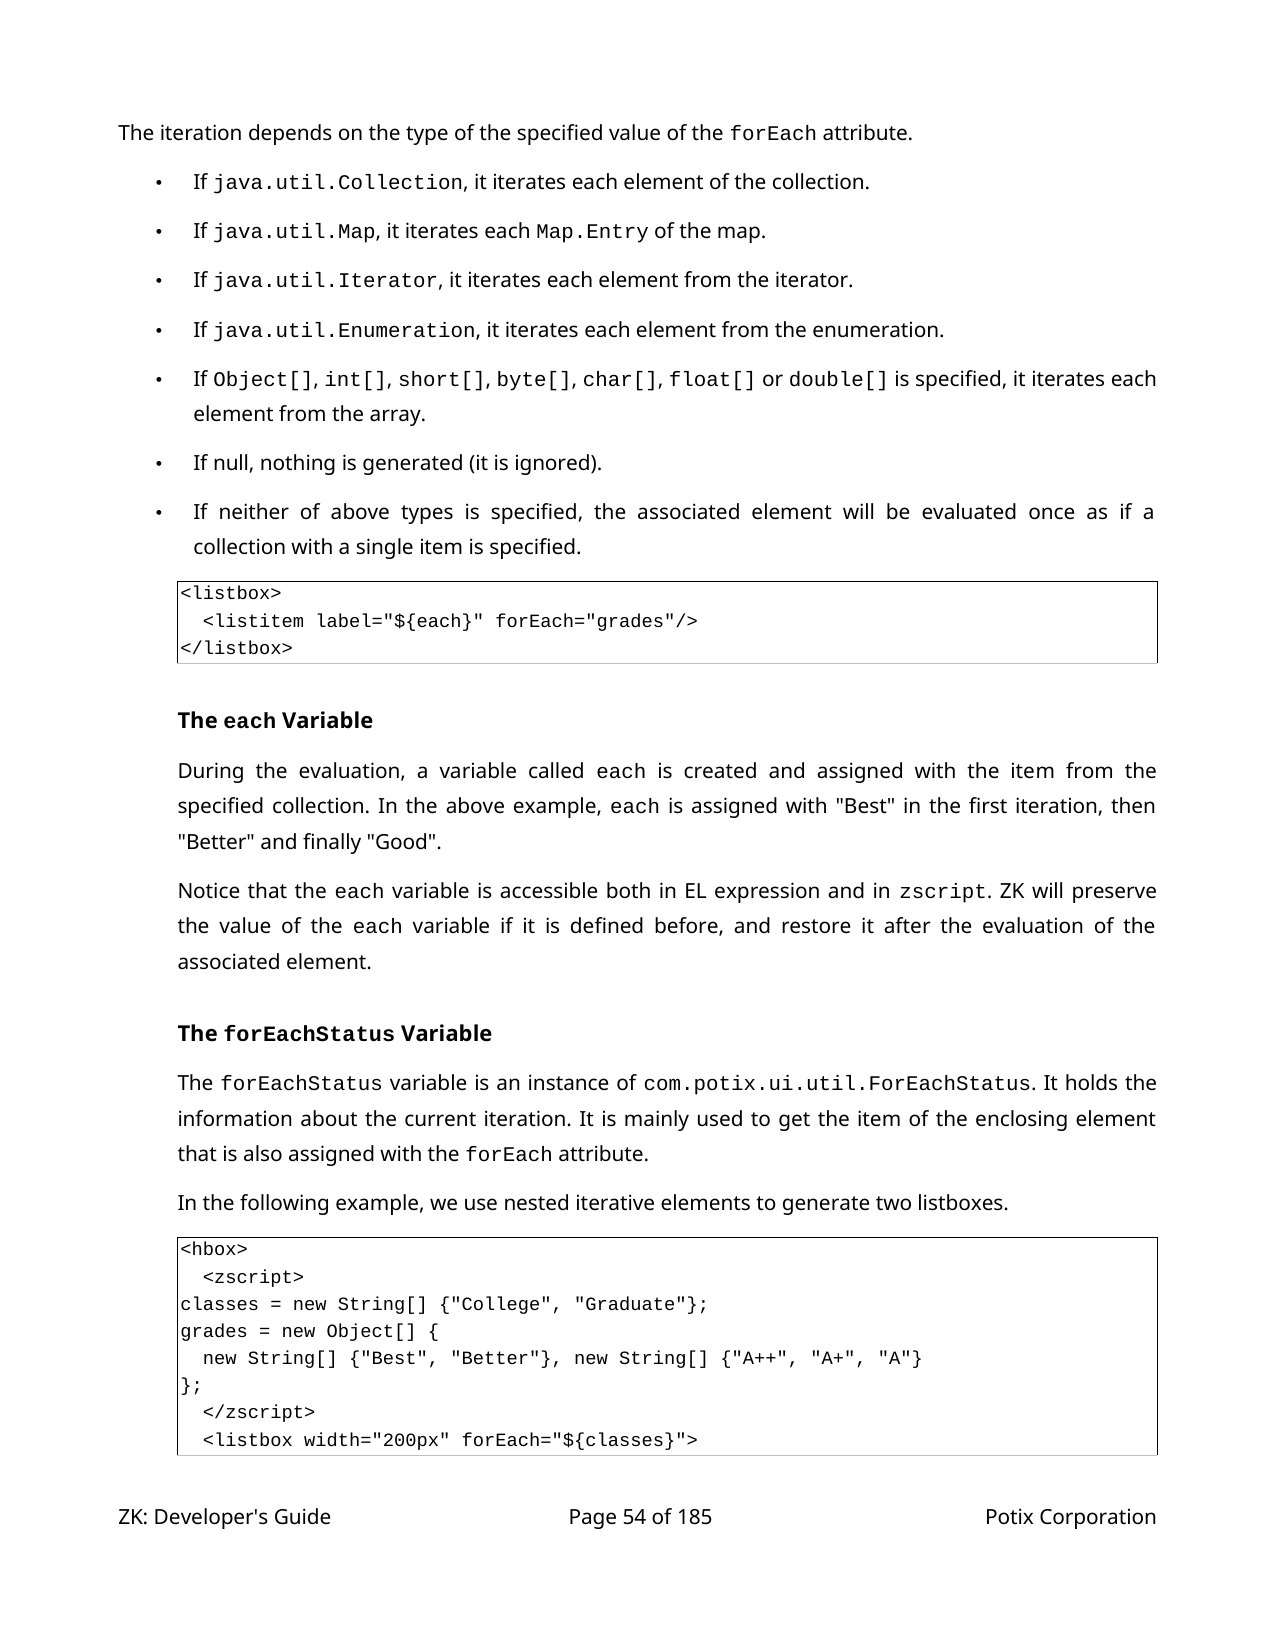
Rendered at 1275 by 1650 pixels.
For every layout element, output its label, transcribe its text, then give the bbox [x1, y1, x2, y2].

text In the following example, we use nested iterative elements to generate two listboxes. [177, 1188, 1157, 1217]
list If java.util.Map, it iterates each Map.Entry of the map. [156, 216, 1157, 245]
text <listitem label="${each}" forEach="grades"/> [178, 608, 1157, 633]
text </zscript> [178, 1400, 1157, 1425]
list If neither of above types is specified, the associated element will be evaluated once as if a collection with a single item is specified. [156, 497, 1157, 561]
text <zscript> [178, 1264, 1157, 1289]
text <listbox width="200px" forEach="${classes}"> [178, 1428, 1157, 1455]
subtitle The each Variable [177, 705, 1157, 736]
text grades = new Object[] { [178, 1319, 1157, 1343]
text <hbox> [178, 1238, 1157, 1262]
list If java.util.Iterator, it iterates each element from the iterator. [156, 266, 1157, 294]
list If null, nothing is generated (it is ignored). [156, 448, 1157, 477]
text classes = new String[] {"College", "Graduate"}; [178, 1292, 1157, 1316]
list If java.util.Collection, it iterates each element of the collection. [156, 167, 1157, 196]
text }; [178, 1373, 1157, 1397]
text <listbox> [178, 582, 1157, 606]
subtitle The forEachStatus Variable [177, 1018, 1157, 1048]
text During the evaluation, a variable called each is created and assigned with the item from the specified collection. In the above example, each is assigned with "Best" in the first iteration, then "Better" and finally "Good". [177, 756, 1157, 855]
list If Object[], int[], short[], byte[], char[], float[] or double[] is specified, it iterates each element from the array. [156, 364, 1157, 428]
text </listbox> [178, 636, 1157, 663]
text Notice that the each variable is accessible both in EL expression and in zscript. ZK will preserve the value of the each variable if it is defined before, and restore it after the evaluation of the associated element. [177, 876, 1157, 975]
text The iteration depends on the type of the specified value of the forEach attribute. [118, 118, 1157, 147]
list If java.util.Enumeration, it iterates each element from the enumeration. [156, 315, 1157, 343]
text The forEachStatus variable is an instance of com.potix.ui.util.ForEachStatus. It holds the information about the current iteration. It is mainly used to get the item of the enclosing element that is also assigned with the forEach attribute. [177, 1068, 1157, 1168]
text new String[] {"Best", "Better"}, new String[] {"A++", "A+", "A"} [178, 1346, 1157, 1370]
